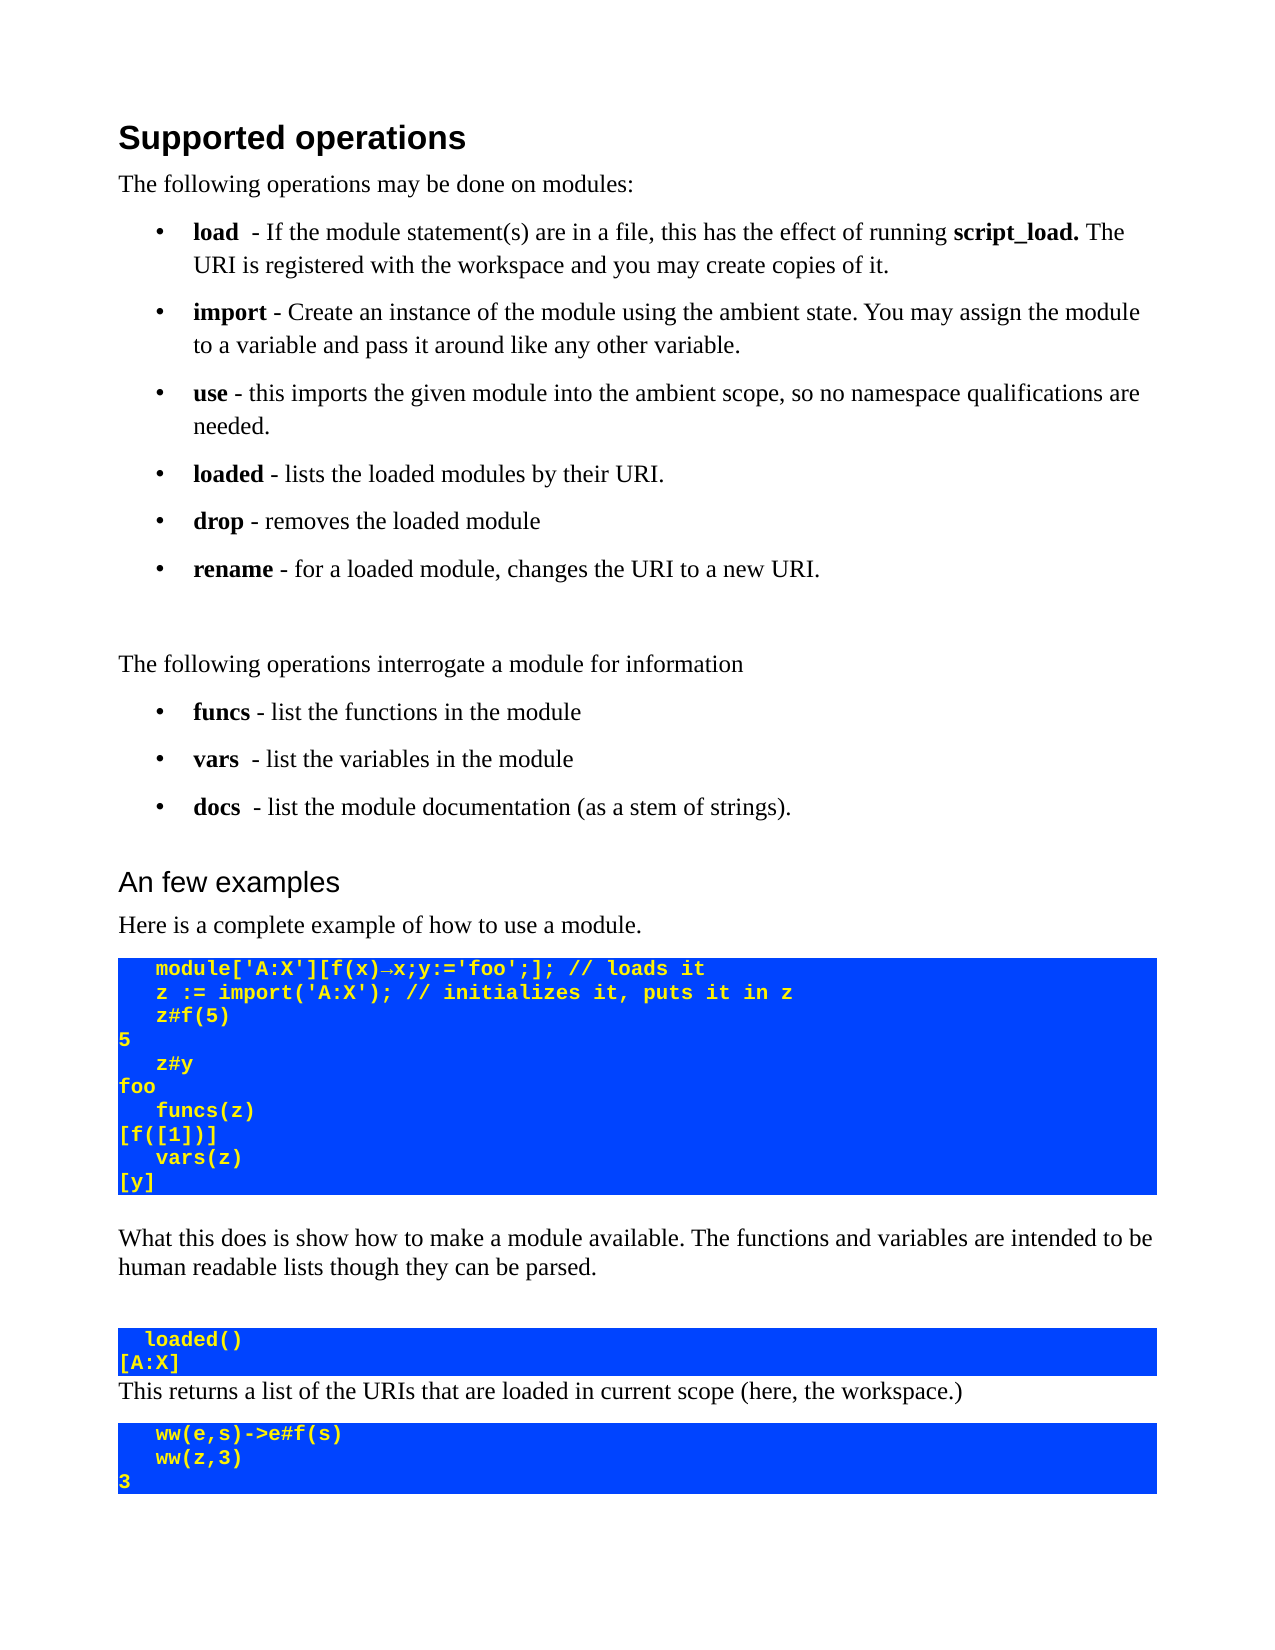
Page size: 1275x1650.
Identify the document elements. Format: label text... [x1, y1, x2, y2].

list use - this imports the given module into the ambient scope, so no namespace qualifications are needed. [156, 378, 1157, 440]
text 5 [118, 1029, 1157, 1053]
list docs - list the module documentation (as a stem of strings). [156, 792, 1157, 821]
text [f([1])] [118, 1124, 1157, 1147]
subtitle An few examples [118, 864, 1157, 898]
list load - If the module statement(s) are in a file, this has the effect of running script_load. The URI is registered with the workspace and you may create copies of it. [156, 217, 1157, 279]
text loaded() [118, 1328, 1157, 1352]
list drop - removes the loaded module [156, 506, 1157, 535]
text z := import('A:X'); // initializes it, puts it in z [118, 982, 1157, 1006]
text z#y [118, 1053, 1157, 1076]
text z#f(5) [118, 1006, 1157, 1029]
list loaded - lists the loaded modules by their URI. [156, 459, 1157, 487]
list funcs - list the functions in the module [156, 697, 1157, 726]
text [y] [118, 1171, 1157, 1195]
text What this does is show how to make a module available. The functions and variables are intended to be human readable lists though they can be parsed. [118, 1223, 1157, 1281]
list import - Create an instance of the module using the ambient state. You may assign the module to a variable and pass it around like any other variable. [156, 297, 1157, 359]
text This returns a list of the URIs that are loaded in current scope (here, the workspace.) [118, 1376, 1157, 1404]
subtitle Supported operations [118, 118, 1157, 157]
text The following operations interrogate a module for information [118, 649, 1157, 678]
text foo [118, 1076, 1157, 1100]
text vars(z) [118, 1147, 1157, 1171]
text The following operations may be done on modules: [118, 169, 1157, 198]
list vars - list the variables in the module [156, 744, 1157, 773]
text funcs(z) [118, 1100, 1157, 1124]
text Here is a complete example of how to use a module. [118, 911, 1157, 939]
text module['A:X'][f(x)→x;y:='foo';]; // loads it [118, 958, 1157, 982]
text 3 [118, 1471, 1157, 1494]
text [A:X] [118, 1352, 1157, 1376]
list rename - for a loaded module, changes the URI to a new URI. [156, 554, 1157, 583]
text ww(e,s)->e#f(s) ww(z,3) [118, 1423, 1157, 1471]
